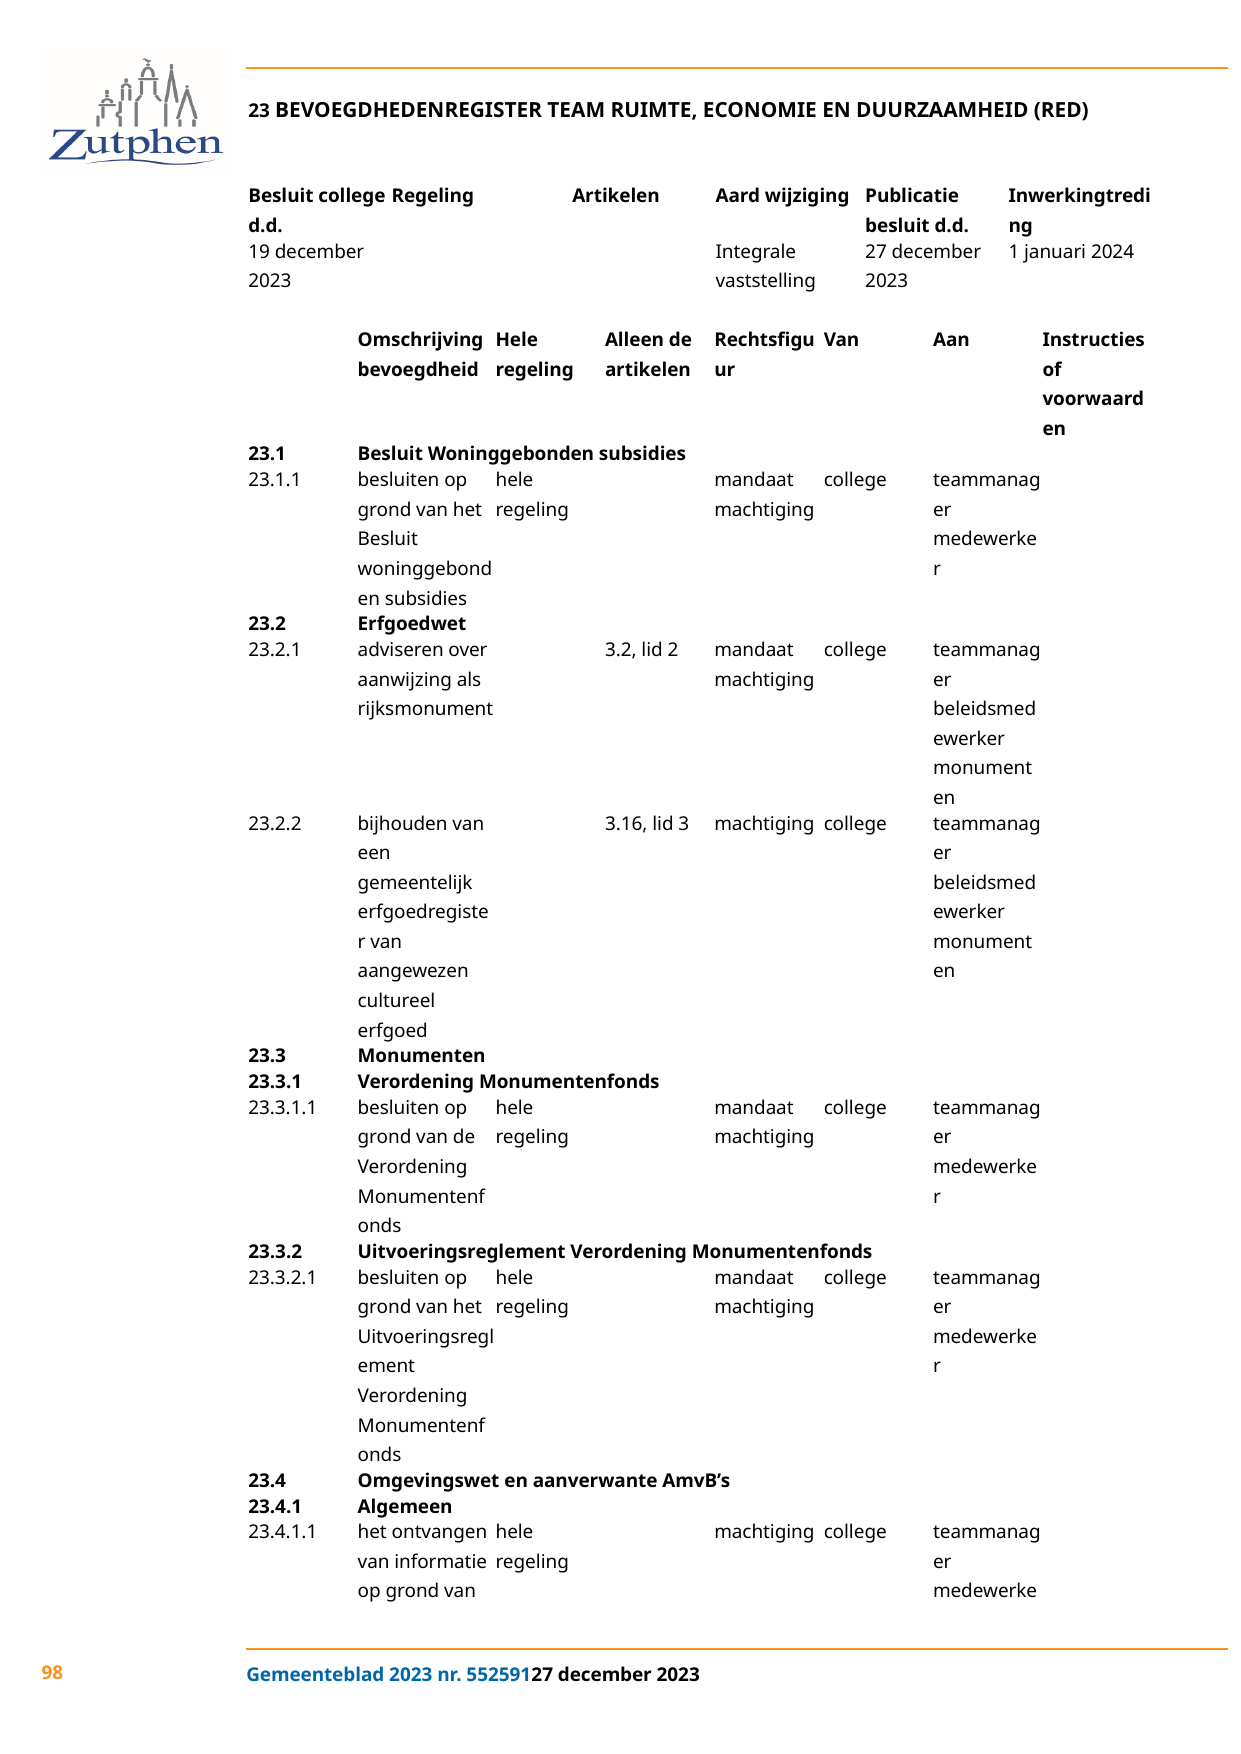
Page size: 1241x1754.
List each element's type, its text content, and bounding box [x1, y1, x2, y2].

picture [41, 47, 231, 172]
table_cell 23.1.1 [248, 466, 357, 610]
table_header [248, 326, 357, 441]
table_cell teammanager beleidsmedewerker monumenten [933, 810, 1042, 1043]
table_cell college [824, 466, 933, 610]
table_cell Monumenten [358, 1043, 1152, 1068]
table_header Aard wijziging [715, 183, 865, 238]
table_cell machtiging [714, 1519, 823, 1603]
table_cell 23.2.2 [248, 810, 357, 1043]
table_header Instructies of voorwaarden [1042, 326, 1152, 441]
table_cell [605, 1094, 714, 1238]
table_cell college [824, 1264, 933, 1467]
table_cell hele regeling [495, 1094, 605, 1238]
table_header Aan [933, 326, 1042, 441]
table_cell 23.4.1 [248, 1493, 357, 1518]
table_cell 27 december 2023 [865, 238, 1008, 293]
table_cell [1042, 1264, 1152, 1467]
table_header Besluit college d.d. [248, 183, 391, 238]
table_cell college [824, 1519, 933, 1603]
table_cell adviseren over aanwijzing als rijksmonument [358, 636, 495, 810]
table_cell [1042, 1519, 1152, 1603]
table_cell 23.3.2.1 [248, 1264, 357, 1467]
table_cell Omgevingswet en aanverwante AmvB’s [358, 1467, 1152, 1493]
table_cell 23.3.1 [248, 1068, 357, 1094]
table_cell [495, 636, 605, 810]
table_cell [1042, 1094, 1152, 1238]
table_cell 23.2 [248, 610, 357, 636]
table_cell [391, 238, 572, 293]
table_header Omschrijving bevoegdheid [358, 326, 495, 441]
table_cell [605, 1519, 714, 1603]
table_cell teammanager medewerker [933, 1264, 1042, 1467]
table_cell hele regeling [495, 1519, 605, 1603]
table_cell college [824, 1094, 933, 1238]
table_cell hele regeling [495, 1264, 605, 1467]
table_cell Verordening Monumentenfonds [358, 1068, 1152, 1094]
table_cell Integrale vaststelling [715, 238, 865, 293]
table_cell mandaat machtiging [714, 636, 823, 810]
table_cell besluiten op grond van de Verordening Monumentenfonds [358, 1094, 495, 1238]
table_cell besluiten op grond van het Besluit woninggebonden subsidies [358, 466, 495, 610]
table_cell Uitvoeringsreglement Verordening Monumentenfonds [358, 1238, 1152, 1264]
table_cell [605, 466, 714, 610]
table_cell teammanager beleidsmedewerker monumenten [933, 636, 1042, 810]
table_cell 23.4 [248, 1467, 357, 1493]
table_cell hele regeling [495, 466, 605, 610]
table_header Inwerkingtreding [1008, 183, 1152, 238]
table_cell mandaat machtiging [714, 1094, 823, 1238]
table_cell 23.3.1.1 [248, 1094, 357, 1238]
table_cell mandaat machtiging [714, 466, 823, 610]
table_cell 3.16, lid 3 [605, 810, 714, 1043]
table_cell mandaat machtiging [714, 1264, 823, 1467]
table_header Hele regeling [495, 326, 605, 441]
table_cell Algemeen [358, 1493, 1152, 1518]
table_cell [1042, 466, 1152, 610]
table_cell 23.3.2 [248, 1238, 357, 1264]
text 23 BEVOEGDHEDENREGISTER TEAM RUIMTE, ECONOMIE EN DUURZAAMHEID (RED) [248, 95, 1152, 123]
table_cell het ontvangen van informatie op grond van [358, 1519, 495, 1603]
table_cell Besluit Woninggebonden subsidies [358, 441, 1152, 466]
table_cell 1 januari 2024 [1008, 238, 1152, 293]
table_cell 23.4.1.1 [248, 1519, 357, 1603]
table_cell [1042, 810, 1152, 1043]
table_cell teammanager medewerke [933, 1519, 1042, 1603]
table_cell 23.3 [248, 1043, 357, 1068]
table_cell teammanager medewerker [933, 466, 1042, 610]
table_cell besluiten op grond van het Uitvoeringsreglement Verordening Monumentenfonds [358, 1264, 495, 1467]
table_cell machtiging [714, 810, 823, 1043]
table_cell Erfgoedwet [358, 610, 1152, 636]
table_header Artikelen [572, 183, 715, 238]
table_header Van [824, 326, 933, 441]
table_cell [572, 238, 715, 293]
table_header Rechtsfiguur [714, 326, 823, 441]
table_cell teammanager medewerker [933, 1094, 1042, 1238]
table_cell 23.1 [248, 441, 357, 466]
table_cell 23.2.1 [248, 636, 357, 810]
table_cell college [824, 810, 933, 1043]
table_cell college [824, 636, 933, 810]
table_header Alleen de artikelen [605, 326, 714, 441]
table_cell [495, 810, 605, 1043]
table_cell 19 december 2023 [248, 238, 391, 293]
table_cell [1042, 636, 1152, 810]
table_header Publicatie besluit d.d. [865, 183, 1008, 238]
table_cell [605, 1264, 714, 1467]
table_cell bijhouden van een gemeentelijk erfgoedregister van aangewezen cultureel erfgoed [358, 810, 495, 1043]
table_cell 3.2, lid 2 [605, 636, 714, 810]
table_header Regeling [391, 183, 572, 238]
